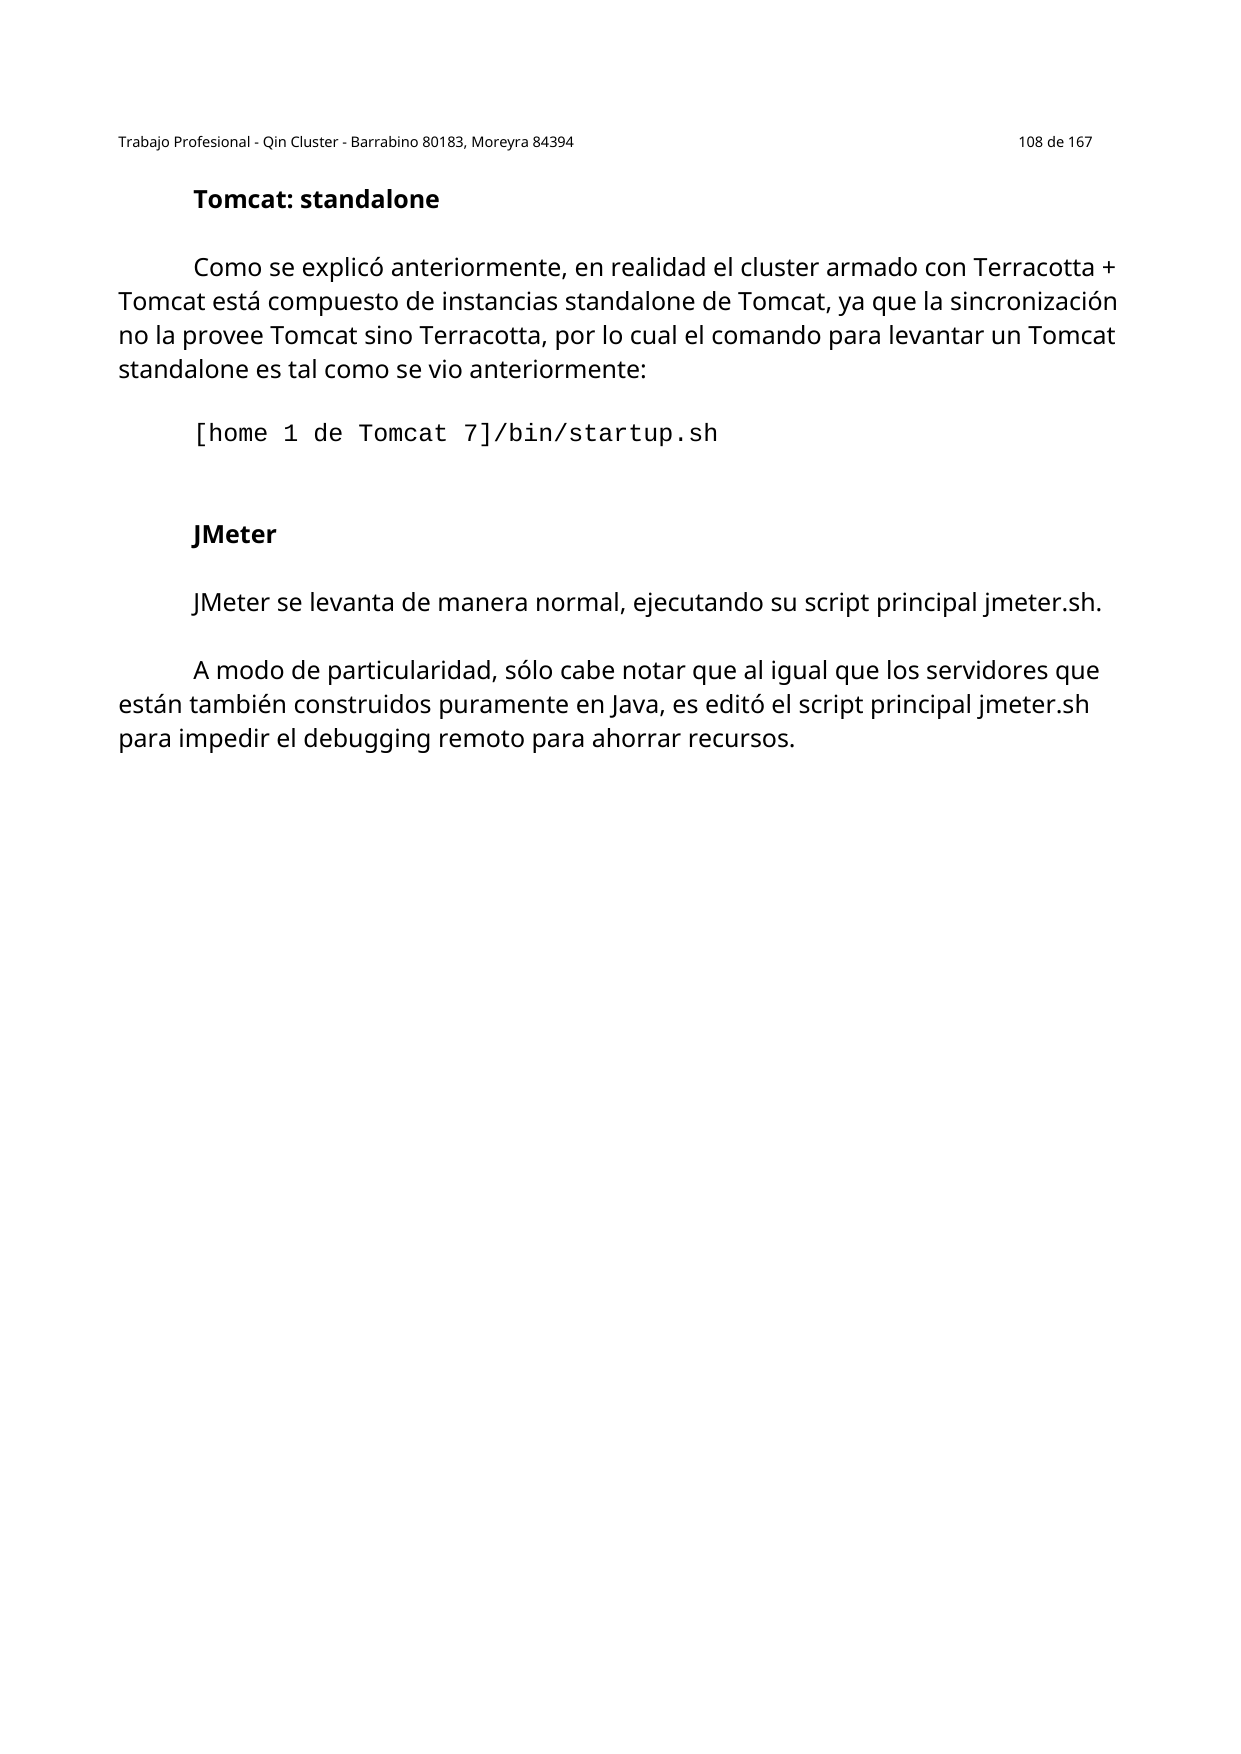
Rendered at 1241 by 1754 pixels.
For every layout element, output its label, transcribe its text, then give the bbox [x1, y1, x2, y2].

text A modo de particularidad, sólo cabe notar que al igual que los servidores que están también construidos puramente en Java, es editó el script principal jmeter.sh para impedir el debugging remoto para ahorrar recursos. [118, 653, 1122, 755]
text JMeter [118, 517, 1122, 551]
text Como se explicó anteriormente, en realidad el cluster armado con Terracotta + Tomcat está compuesto de instancias standalone de Tomcat, ya que la sincronización no la provee Tomcat sino Terracotta, por lo cual el comando para levantar un Tomcat standalone es tal como se vio anteriormente: [118, 250, 1122, 386]
text [home 1 de Tomcat 7]/bin/startup.sh [118, 420, 1122, 448]
text JMeter se levanta de manera normal, ejecutando su script principal jmeter.sh. [118, 585, 1122, 619]
text Tomcat: standalone [118, 182, 1122, 216]
